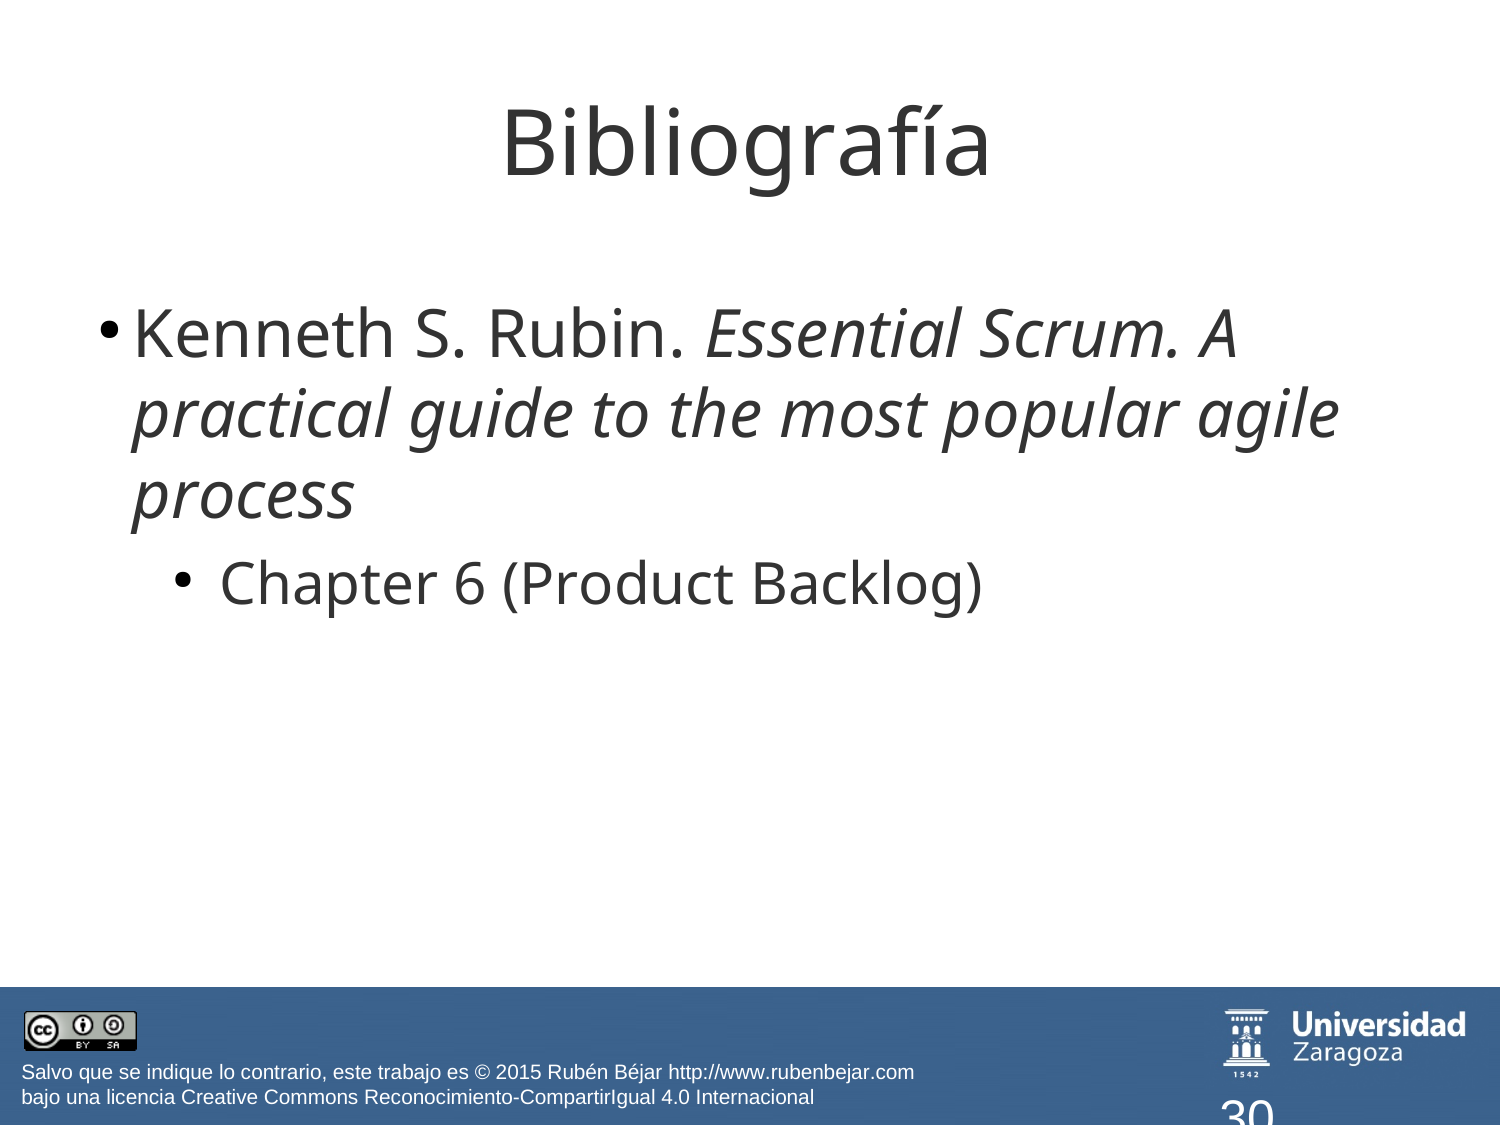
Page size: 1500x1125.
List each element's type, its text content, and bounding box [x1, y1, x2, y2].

picture [0, 987, 1500, 1125]
title Bibliografía [74, 21, 1420, 257]
list Kenneth S. Rubin. Essential Scrum. A practical guide to the most popular agile process Chapter 6 (Product Backlog) [82, 283, 1418, 957]
picture [1253, 1104, 1268, 1125]
